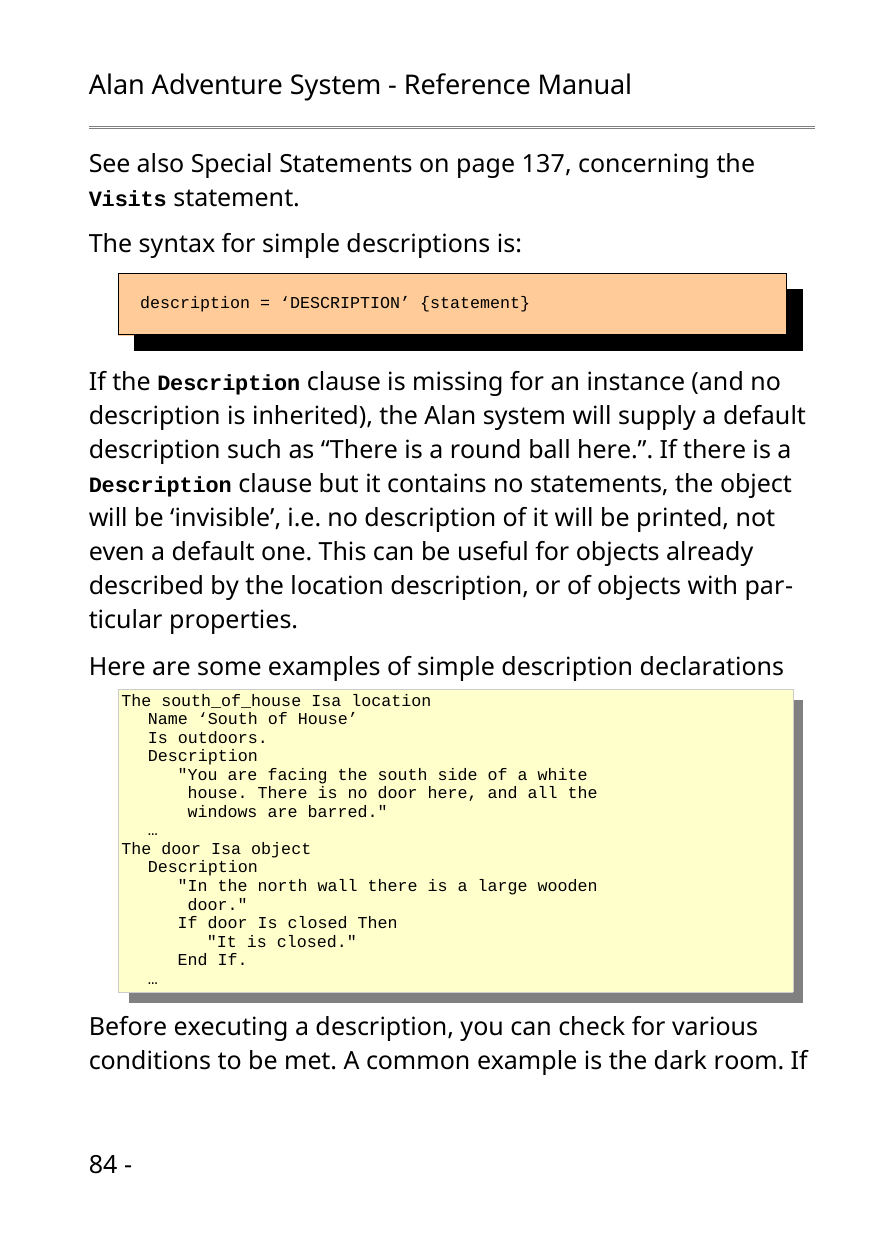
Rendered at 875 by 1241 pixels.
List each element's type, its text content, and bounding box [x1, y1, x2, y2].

text The door Isa object Description "In the north wall there is a large wooden door." If door Is closed Then "It is closed." End If. … [119, 838, 793, 992]
text The south_of_house Isa location Name ‘South of House’ Is outdoors. Description "You are facing the south side of a white house. There is no door here, and all the windows are barred." … [119, 690, 793, 838]
text See also Special Statements on page 109, concerning the Visits statement. [88, 146, 815, 213]
text The syntax for simple descriptions is: [88, 226, 815, 260]
text description = ‘DESCRIPTION’ {statement} [119, 274, 786, 334]
text Here are some examples of simple description declarations [88, 649, 815, 683]
text If the Description clause is missing for an instance (and no description is inherited), the Alan system will supply a default description such as “There is a round ball here.”. If there is a Description clause but it contains no statements, the object will be ‘invisible’, i.e. no description of it will be printed, not even a default one. This can be useful for objects already described by the location description, or of objects with par­ticular properties. [88, 364, 815, 636]
text Before executing a description, you can check for various conditions to be met. A common example is the dark room. If [88, 1009, 815, 1077]
